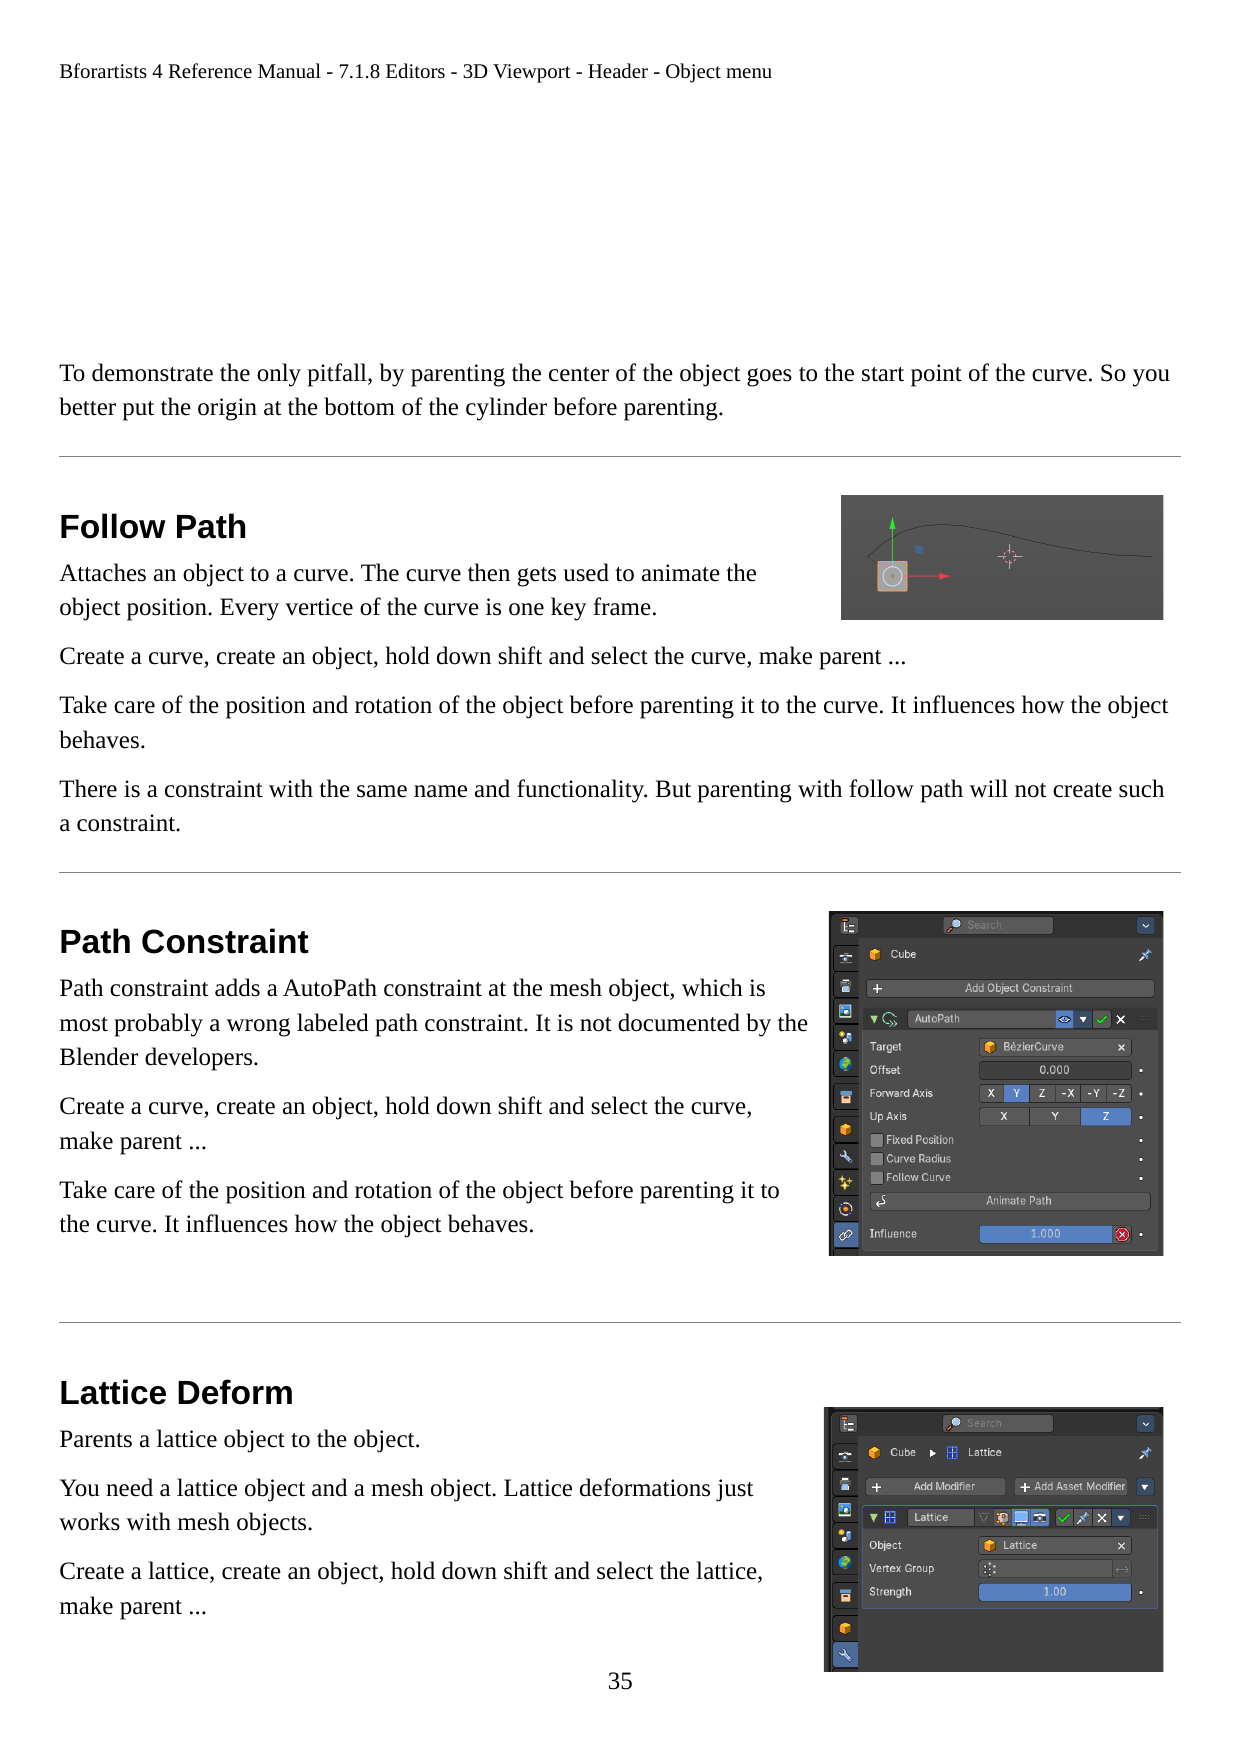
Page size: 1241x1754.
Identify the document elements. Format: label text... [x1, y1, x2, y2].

text Attaches an object to a curve. The curve then gets used to animate the object position. Every vertice of the curve is one key frame. [59, 558, 1181, 621]
picture [841, 495, 1164, 620]
subtitle Path Constraint [59, 922, 828, 961]
text There is a constraint with the same name and functionality. But parenting with follow path will not create such a constraint. [59, 774, 1181, 837]
text Take care of the position and rotation of the object before parenting it to the curve. It influences how the object behaves. [59, 690, 1181, 753]
subtitle Follow Path [59, 506, 841, 545]
text Take care of the position and rotation of the object before parenting it to the curve. It influences how the object behaves. [59, 1175, 828, 1238]
picture [828, 911, 1164, 1256]
text Path constraint adds a AutoPath constraint at the mesh object, which is most probably a wrong labeled path constraint. It is not documented by the Blender developers. [59, 973, 828, 1071]
subtitle [1164, 506, 1181, 545]
text Create a curve, create an object, hold down shift and select the curve, make parent ... [59, 641, 1181, 670]
picture [823, 1407, 1164, 1672]
subtitle [1164, 922, 1181, 961]
text Create a lattice, create an object, hold down shift and select the lattice, make parent ... [59, 1556, 823, 1619]
text To demonstrate the only pitfall, by parenting the center of the object goes to the start point of the curve. So you better put the origin at the bottom of the cylinder before parenting. [59, 358, 1181, 421]
text Create a curve, create an object, hold down shift and select the curve, make parent ... [59, 1091, 828, 1155]
text You need a lattice object and a mesh object. Lattice deformations just works with mesh objects. [59, 1473, 823, 1536]
text Parents a lattice object to the object. [59, 1424, 823, 1452]
subtitle Lattice Deform [59, 1373, 1181, 1411]
